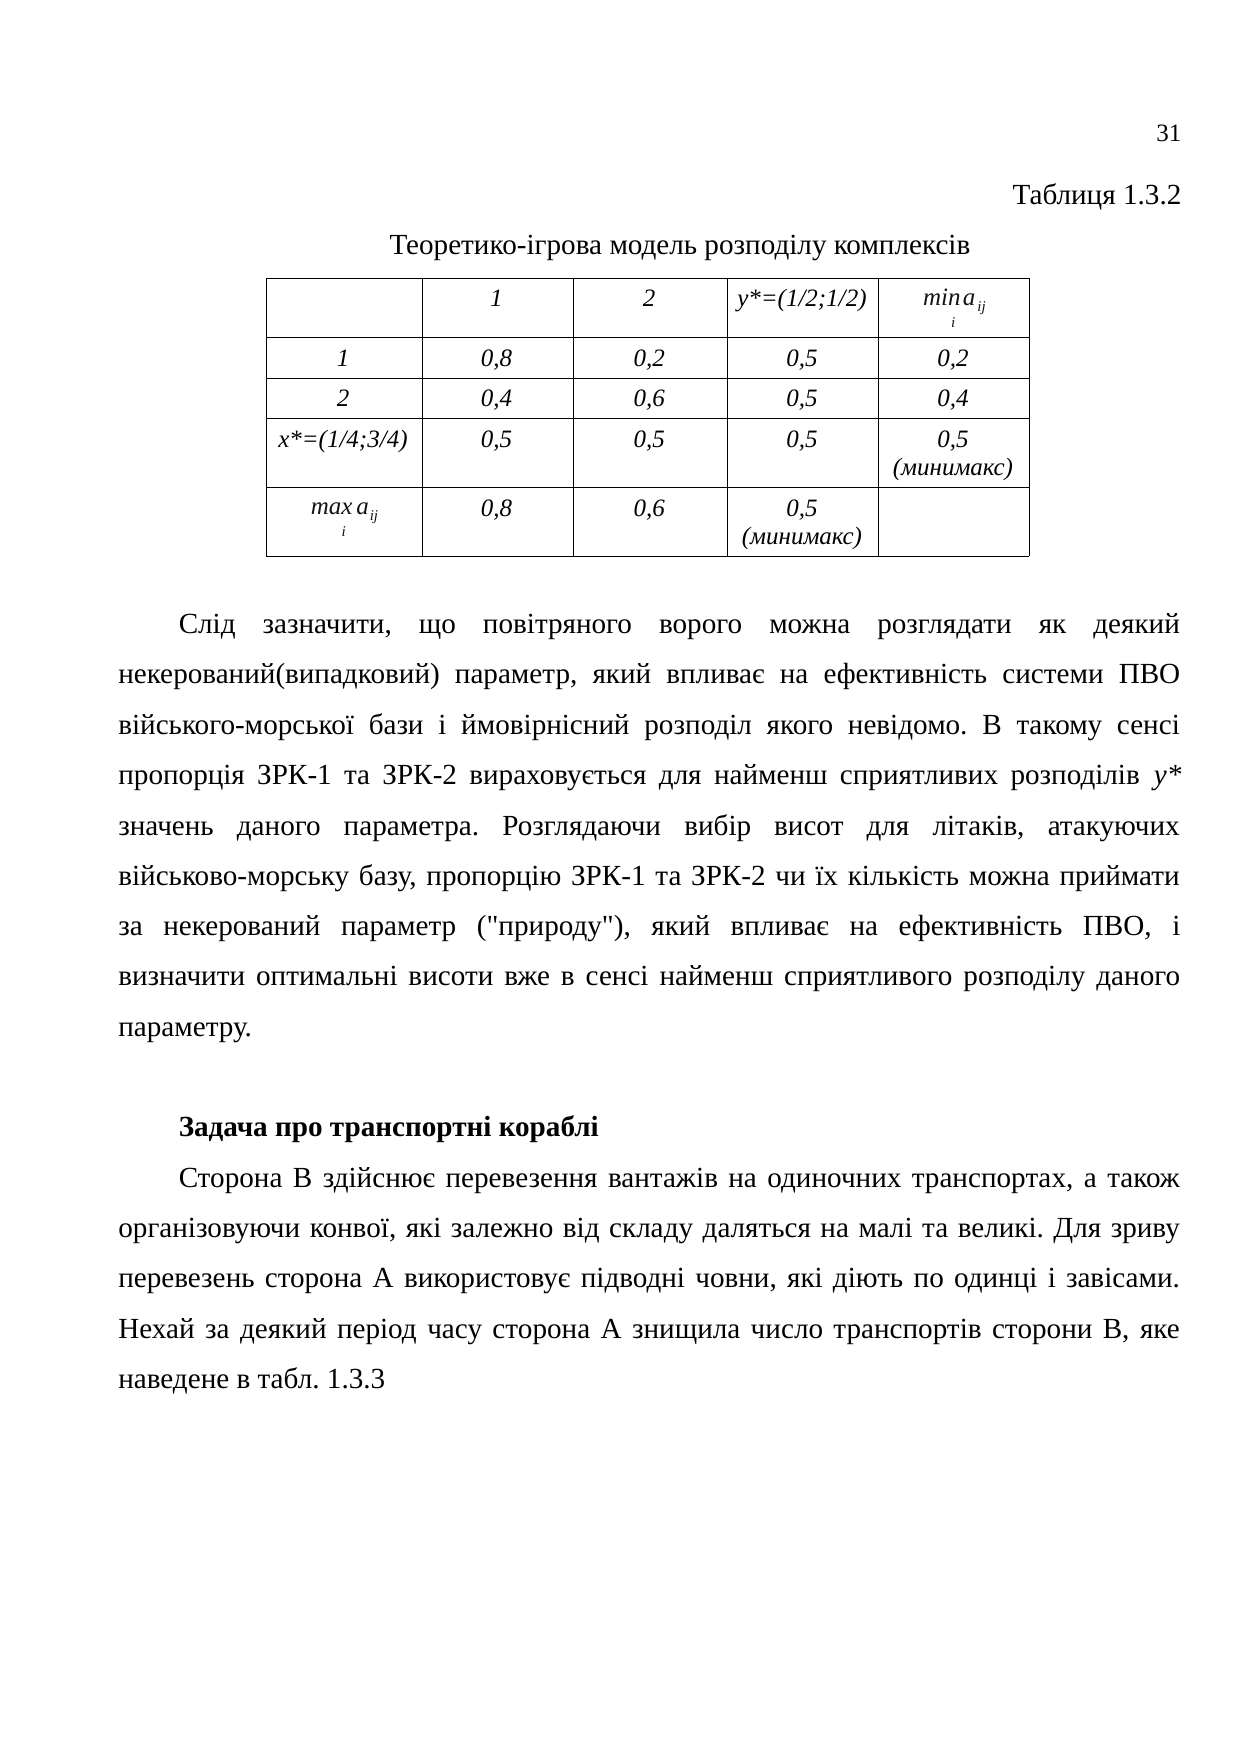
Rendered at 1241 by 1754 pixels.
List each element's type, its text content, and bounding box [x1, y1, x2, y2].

table_cell [879, 488, 1029, 556]
table_header 1 [423, 279, 573, 337]
text Теоретико-ігрова модель розподілу комплексів [118, 227, 1181, 261]
table_cell 0,4 [423, 379, 573, 418]
table_cell 0,5 (минимакс) [728, 488, 878, 556]
table_cell 0,6 [574, 488, 727, 556]
table_cell 0,8 [423, 488, 573, 556]
table_cell 0,4 [879, 379, 1029, 418]
table_header [267, 279, 422, 337]
table_header [879, 279, 1029, 337]
table_cell 0,6 [574, 379, 727, 418]
table_cell 0,5 (минимакс) [879, 419, 1029, 487]
text Таблиця 1.3.2 [118, 177, 1181, 211]
text Слід зазначити, що повітряного ворого можна розглядати як деякий некерований(випадковий) параметр, який впливає на ефективність системи ПВО війського-морської бази і ймовірнісний розподіл якого невідомо. В такому сенсі пропорція ЗРК-1 та ЗРК-2 вираховується для найменш сприятливих розподілів y* значень даного параметра. Розглядаючи вибір висот для літаків, атакуючих військово-морську базу, пропорцію ЗРК-1 та ЗРК-2 чи їх кількість можна приймати за некерований параметр ("природу"), який впливає на ефективність ПВО, і визначити оптимальні висоти вже в сенсі найменш сприятливого розподілу даного параметру. [118, 606, 1181, 1042]
table_cell 0,5 [728, 338, 878, 377]
table_cell 0,2 [574, 338, 727, 377]
table_cell 0,2 [879, 338, 1029, 377]
table_header y*=(1/2;1/2) [728, 279, 878, 337]
table_cell 0,5 [574, 419, 727, 487]
table_cell 0,8 [423, 338, 573, 377]
table_cell 0,5 [423, 419, 573, 487]
table_cell 1 [267, 338, 422, 377]
table_cell 0,5 [728, 379, 878, 418]
table_cell 0,5 [728, 419, 878, 487]
table_cell x*=(1/4;3/4) [267, 419, 422, 487]
text Сторона В здійснює перевезення вантажів на одиночних транспортах, а також організовуючи конвої, які залежно від складу даляться на малі та великі. Для зриву перевезень сторона А використовує підводні човни, які діють по одинці і завісами. Нехай за деякий період часу сторона А знищила число транспортів сторони В, яке наведене в табл. 1.3.3 [118, 1160, 1181, 1394]
table_header 2 [574, 279, 727, 337]
table_cell 2 [267, 379, 422, 418]
text Задача про транспортні кораблі [118, 1109, 1181, 1143]
table_cell [267, 488, 422, 556]
